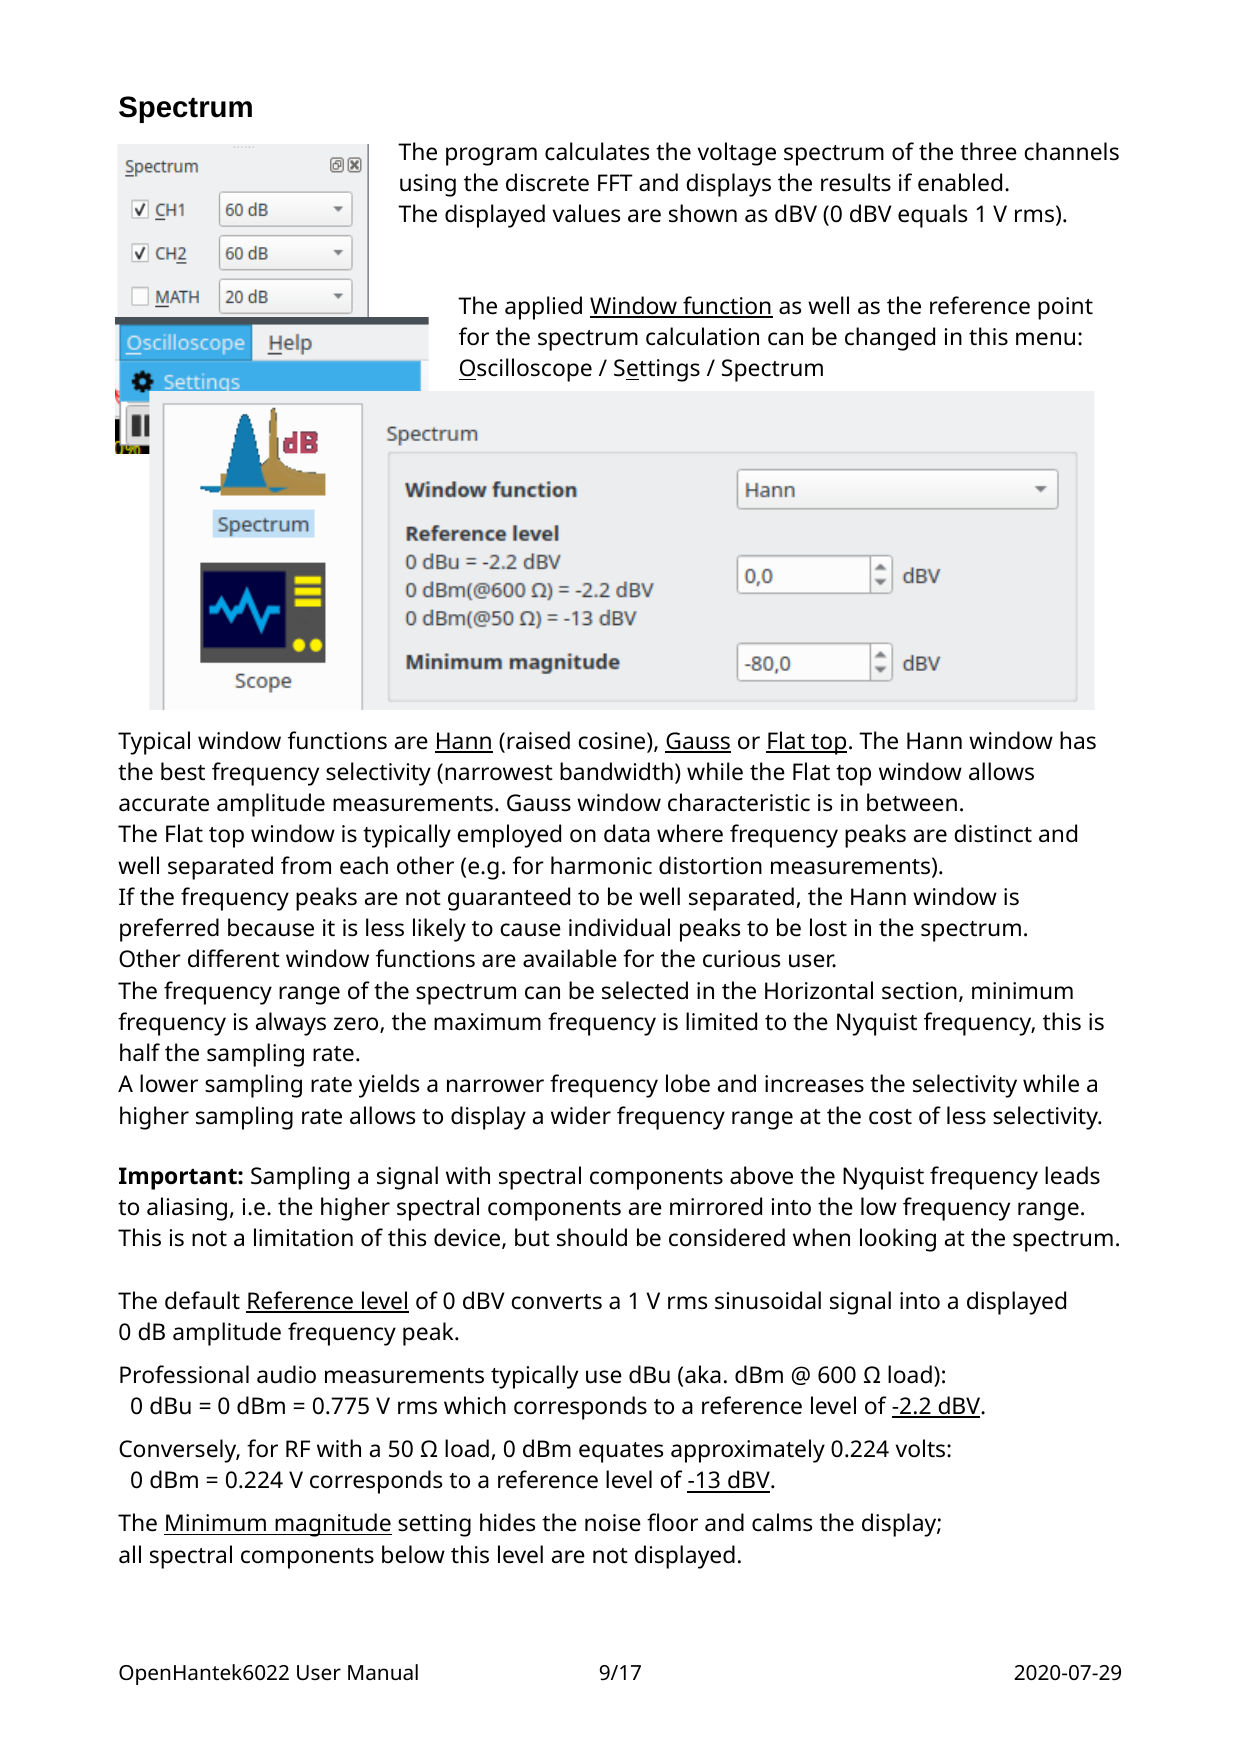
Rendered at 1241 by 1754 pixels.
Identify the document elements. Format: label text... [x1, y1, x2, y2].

subtitle Spectrum [118, 89, 1122, 123]
text The Flat top window is typically employed on data where frequency peaks are distinct and well separated from each other (e.g. for harmonic distortion measurements). [118, 818, 1122, 881]
text This is not a limitation of this device, but should be considered when looking at the spectrum. [118, 1222, 1122, 1253]
text The Minimum magnitude setting hides the noise floor and calms the display; all spectral components below this level are not displayed. [118, 1507, 1122, 1570]
text The applied Window function as well as the reference point for the spectrum calculation can be changed in this menu: Oscilloscope / Settings / Spectrum [369, 289, 1122, 383]
text Typical window functions are Hann (raised cosine), Gauss or Flat top. The Hann window has the best frequency selectivity (narrowest bandwidth) while the Flat top window allows accurate amplitude measurements. Gauss window characteristic is in between. [118, 724, 1122, 818]
text The frequency range of the spectrum can be selected in the Horizontal section, minimum frequency is always zero, the maximum frequency is limited to the Nyquist frequency, this is half the sampling rate. [118, 974, 1122, 1068]
text [118, 289, 368, 317]
picture [115, 270, 1095, 710]
text Professional audio measurements typically use dBu (aka. dBm @ 600 Ω load): 0 dBu = 0 dBm = 0.775 V rms which corresponds to a reference level of -2.2 dBV. [118, 1359, 1122, 1421]
text A lower sampling rate yields a narrower frequency lobe and increases the selectivity while a higher sampling rate allows to display a wider frequency range at the cost of less selectivity. [118, 1068, 1122, 1131]
text Conversely, for RF with a 50 Ω load, 0 dBm equates approximately 0.224 volts: 0 dBm = 0.224 V corresponds to a reference level of -13 dBV. [118, 1433, 1122, 1496]
text The program calculates the voltage spectrum of the three channels using the discrete FFT and displays the results if enabled. [118, 136, 1122, 198]
text The default Reference level of 0 dBV converts a 1 V rms sinusoidal signal into a displayed 0 dB amplitude frequency peak. [118, 1284, 1122, 1347]
text If the frequency peaks are not guaranteed to be well separated, the Hann window is preferred because it is less likely to cause individual peaks to be lost in the spectrum. [118, 881, 1122, 943]
text Important: Sampling a signal with spectral components above the Nyquist frequency leads to aliasing, i.e. the higher spectral components are mirrored into the low frequency range. [118, 1159, 1122, 1222]
text The displayed values are shown as dBV (0 dBV equals 1 V rms). [118, 198, 1122, 229]
text Other different window functions are available for the curious user. [118, 943, 1122, 974]
